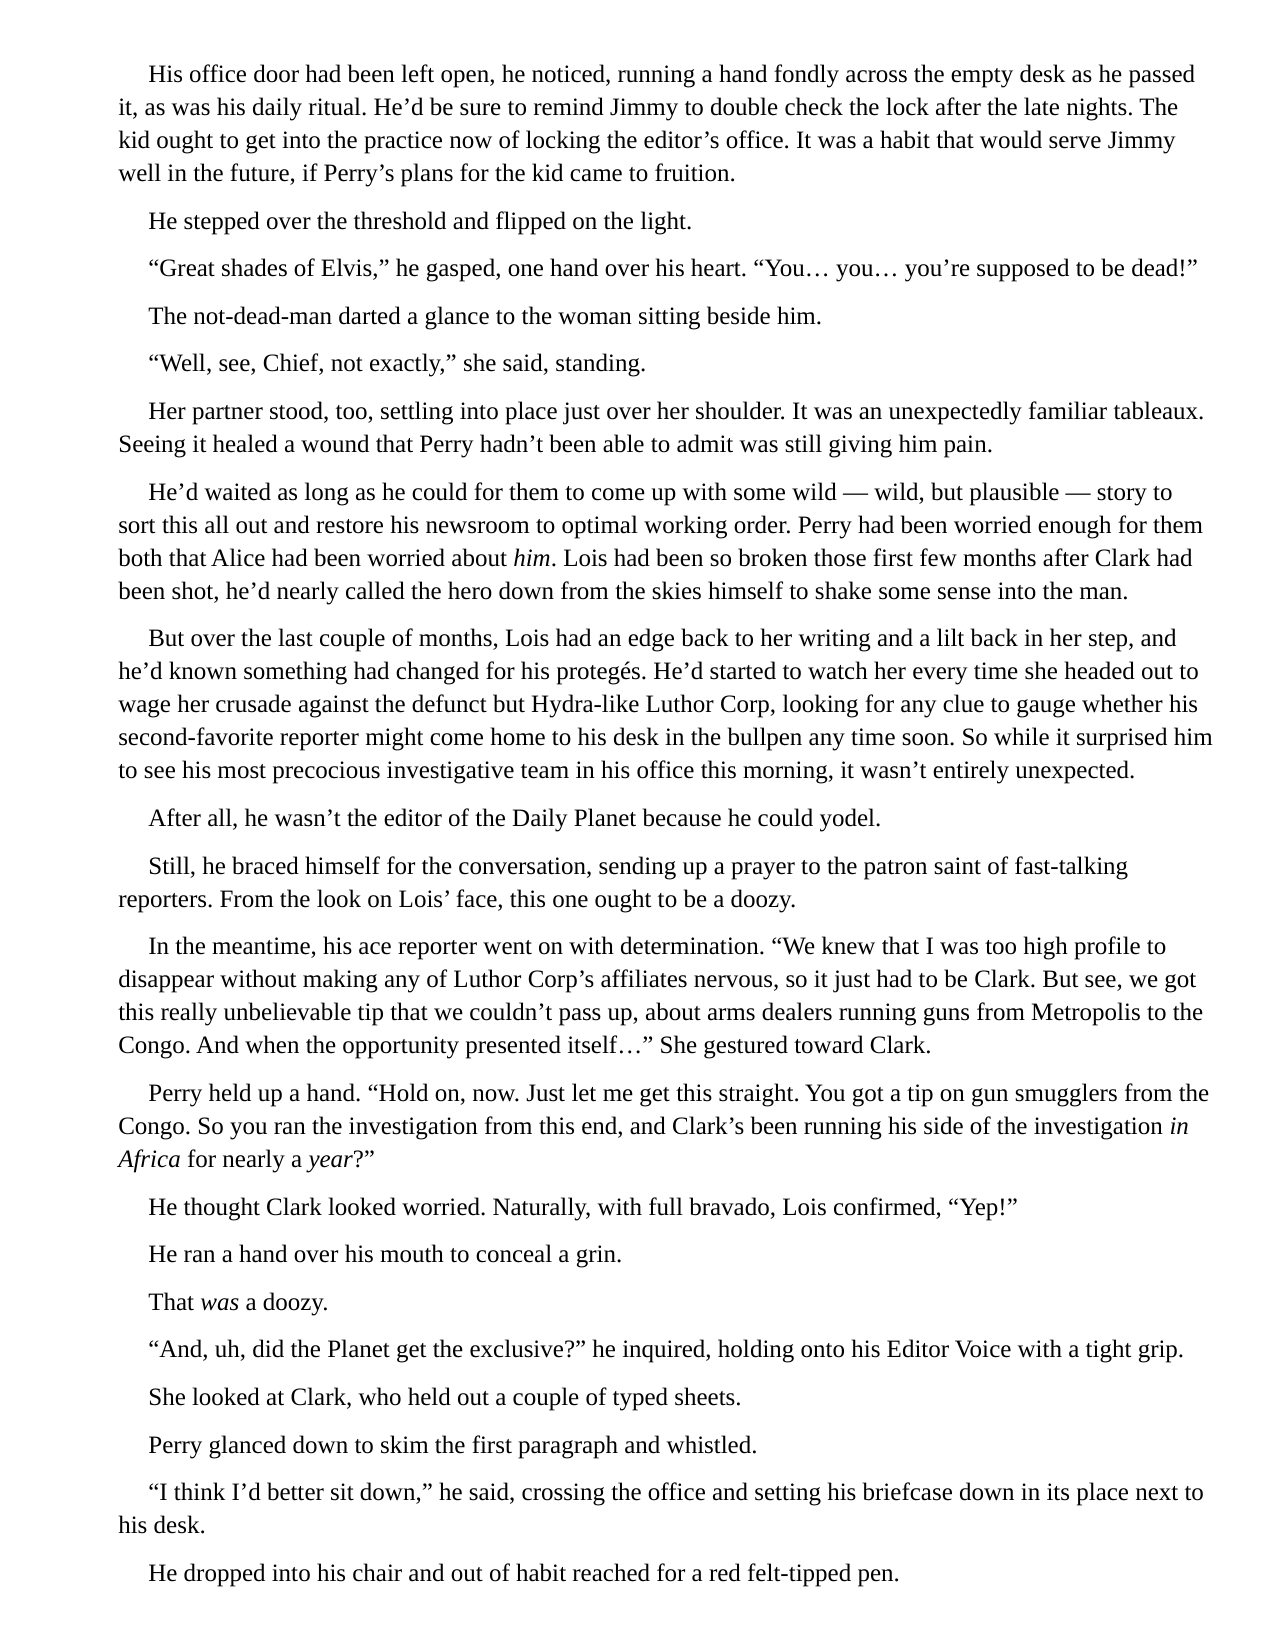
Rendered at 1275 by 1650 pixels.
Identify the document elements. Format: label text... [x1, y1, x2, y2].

text He thought Clark looked worried. Naturally, with full bravado, Lois confirmed, “Yep!” [118, 1192, 1216, 1220]
text That was a doozy. [118, 1287, 1216, 1316]
text “Great shades of Elvis,” he gasped, one hand over his heart. “You… you… you’re supposed to be dead!” [118, 253, 1216, 282]
text But over the last couple of months, Lois had an edge back to her writing and a lilt back in her step, and he’d known something had changed for his protegés. He’d started to watch her every time she headed out to wage her crusade against the defunct but Hydra-like Luthor Corp, looking for any clue to gauge whether his second-favorite reporter might come home to his desk in the bullpen any time soon. So while it surprised him to see his most precocious investigative team in his office this morning, it wasn’t entirely unexpected. [118, 623, 1216, 784]
text Still, he braced himself for the conversation, sending up a prayer to the patron saint of fast-talking reporters. From the look on Lois’ face, this one ought to be a doozy. [118, 851, 1216, 912]
text “And, uh, did the Planet get the exclusive?” he inquired, holding onto his Editor Voice with a tight grip. [118, 1334, 1216, 1363]
text He ran a hand over his mouth to conceal a grin. [118, 1239, 1216, 1268]
text He stepped over the threshold and flipped on the light. [118, 206, 1216, 234]
text After all, he wasn’t the editor of the Daily Planet because he could yodel. [118, 803, 1216, 832]
text The not-dead-man darted a glance to the woman sitting beside him. [118, 301, 1216, 330]
text He’d waited as long as he could for them to come up with some wild — wild, but plausible — story to sort this all out and restore his newsroom to optimal working order. Perry had been worried enough for them both that Alice had been worried about him. Lois had been so broken those first few months after Clark had been shot, he’d nearly called the hero down from the skies himself to shake some sense into the man. [118, 477, 1216, 604]
text She looked at Clark, who held out a couple of typed sheets. [118, 1382, 1216, 1411]
text He dropped into his chair and out of habit reached for a red felt-tipped pen. [118, 1558, 1216, 1587]
text “Well, see, Chief, not exactly,” she said, standing. [118, 348, 1216, 377]
text “I think I’d better sit down,” he said, crossing the office and setting his briefcase down in its place next to his desk. [118, 1477, 1216, 1539]
text His office door had been left open, he noticed, running a hand fondly across the empty desk as he passed it, as was his daily ritual. He’d be sure to remind Jimmy to double check the lock after the late nights. The kid ought to get into the practice now of locking the editor’s office. It was a habit that would serve Jimmy well in the future, if Perry’s plans for the kid came to fruition. [118, 59, 1216, 187]
text Perry glanced down to skim the first paragraph and whistled. [118, 1430, 1216, 1458]
text Perry held up a hand. “Hold on, now. Just let me get this straight. You got a tip on gun smugglers from the Congo. So you ran the investigation from this end, and Clark’s been running his side of the investigation in Africa for nearly a year?” [118, 1078, 1216, 1173]
text Her partner stood, too, settling into place just over her shoulder. It was an unexpectedly familiar tableaux. Seeing it healed a wound that Perry hadn’t been able to admit was still giving him pain. [118, 396, 1216, 458]
text In the meantime, his ace reporter went on with determination. “We knew that I was too high profile to disappear without making any of Luthor Corp’s affiliates nervous, so it just had to be Clark. But see, we got this really unbelievable tip that we couldn’t pass up, about arms dealers running guns from Metropolis to the Congo. And when the opportunity presented itself…” She gestured toward Clark. [118, 931, 1216, 1059]
